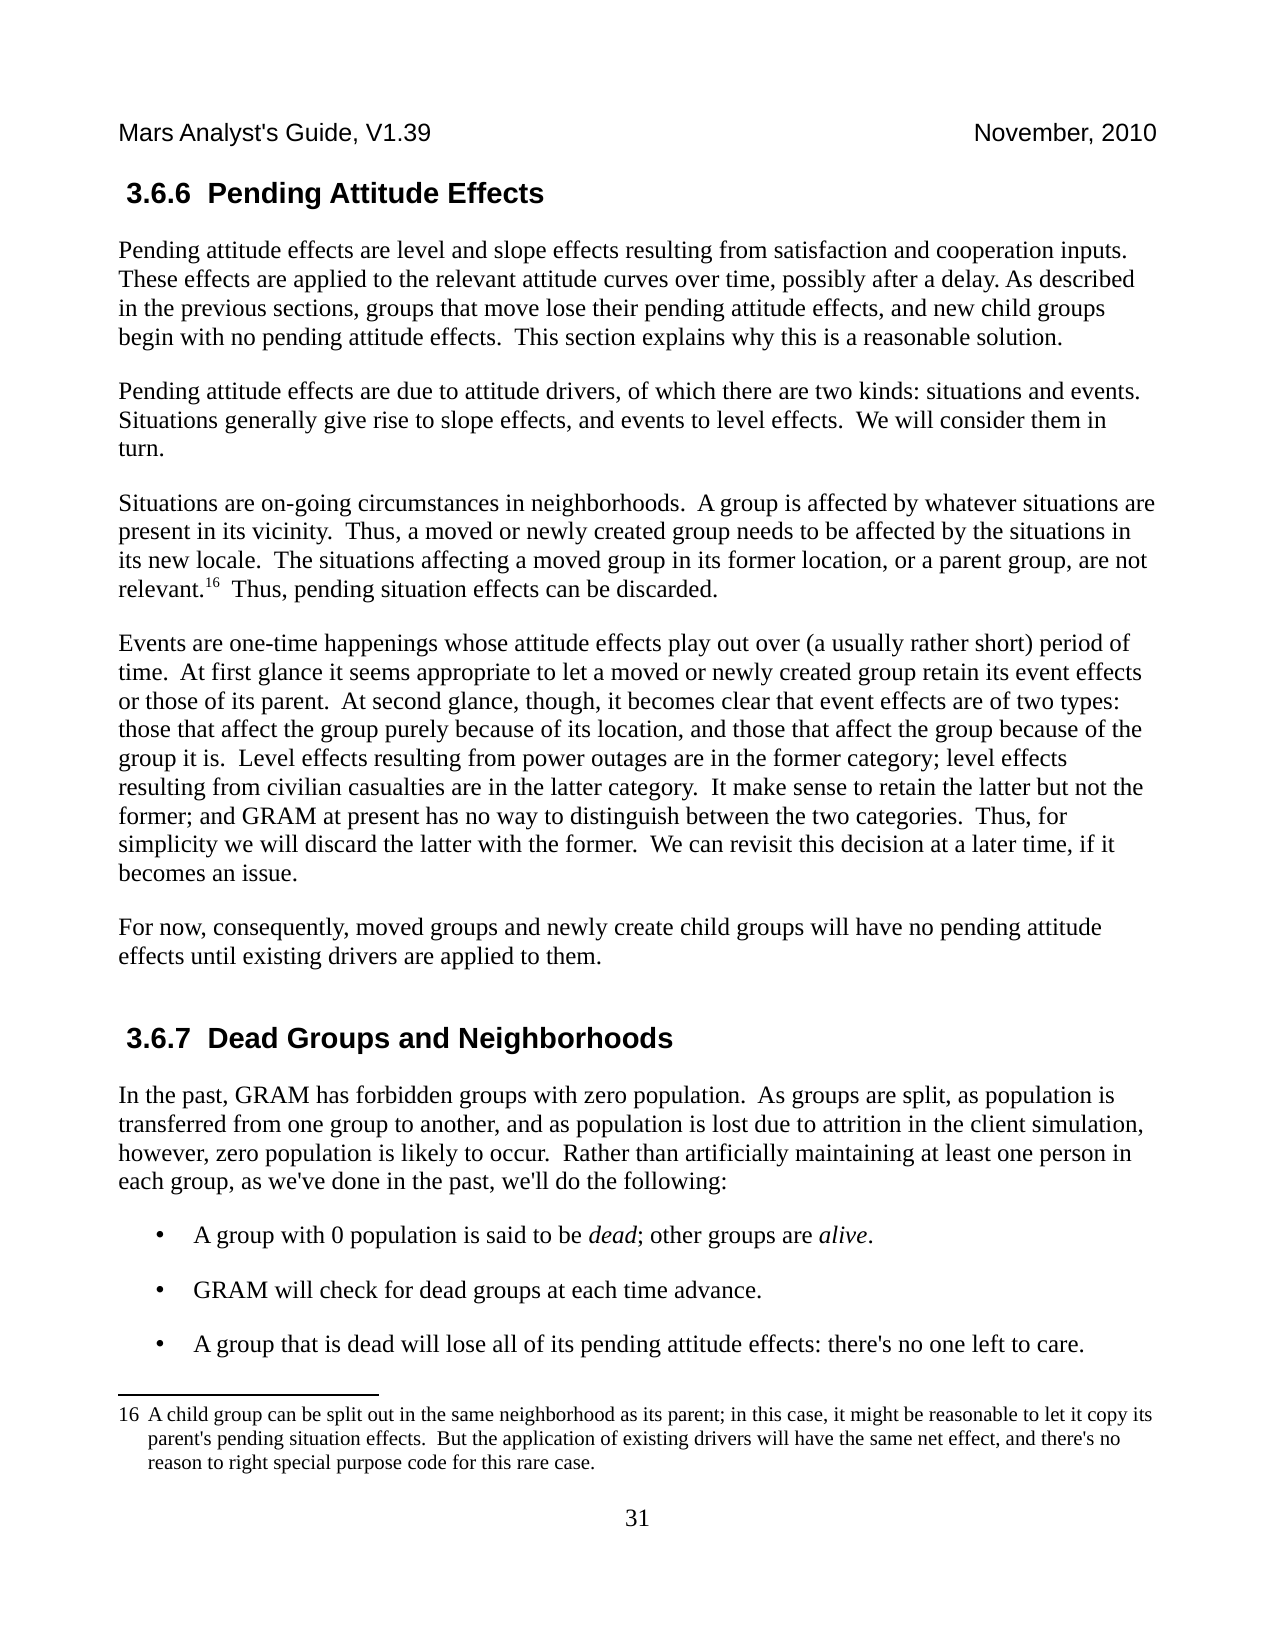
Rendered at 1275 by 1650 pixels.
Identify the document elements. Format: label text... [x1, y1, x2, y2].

text Situations are on-going circumstances in neighborhoods. A group is affected by whatever situations are present in its vicinity. Thus, a moved or newly created group needs to be affected by the situations in its new locale. The situations affecting a moved group in its former location, or a parent group, are not relevant. Thus, pending situation effects can be discarded. [118, 488, 1157, 603]
subtitle Pending Attitude Effects [118, 176, 1157, 210]
subtitle Dead Groups and Neighborhoods [118, 1021, 1157, 1054]
list A group with 0 population is said to be dead; other groups are alive. [156, 1221, 1157, 1249]
list GRAM will check for dead groups at each time advance. [156, 1275, 1157, 1304]
text Events are one-time happenings whose attitude effects play out over (a usually rather short) period of time. At first glance it seems appropriate to let a moved or newly created group retain its event effects or those of its parent. At second glance, though, it becomes clear that event effects are of two types: those that affect the group purely because of its location, and those that affect the group because of the group it is. Level effects resulting from power outages are in the former category; level effects resulting from civilian casualties are in the latter category. It make sense to retain the latter but not the former; and GRAM at present has no way to distinguish between the two categories. Thus, for simplicity we will discard the latter with the former. We can revisit this decision at a later time, if it becomes an issue. [118, 628, 1157, 887]
list A group that is dead will lose all of its pending attitude effects: there's no one left to care. [156, 1329, 1157, 1358]
text Pending attitude effects are level and slope effects resulting from satisfaction and cooperation inputs. These effects are applied to the relevant attitude curves over time, possibly after a delay. As described in the previous sections, groups that move lose their pending attitude effects, and new child groups begin with no pending attitude effects. This section explains why this is a reasonable solution. [118, 235, 1157, 350]
text Pending attitude effects are due to attitude drivers, of which there are two kinds: situations and events. Situations generally give rise to slope effects, and events to level effects. We will consider them in turn. [118, 376, 1157, 462]
text For now, consequently, moved groups and newly create child groups will have no pending attitude effects until existing drivers are applied to them. [118, 912, 1157, 970]
text A child group can be split out in the same neighborhood as its parent; in this case, it might be reasonable to let it copy its parent's pending situation effects. But the application of existing drivers will have the same net effect, and there's no reason to right special purpose code for this rare case. [118, 1401, 1157, 1474]
text In the past, GRAM has forbidden groups with zero population. As groups are split, as population is transferred from one group to another, and as population is lost due to attrition in the client simulation, however, zero population is likely to occur. Rather than artificially maintaining at least one person in each group, as we've done in the past, we'll do the following: [118, 1080, 1157, 1195]
